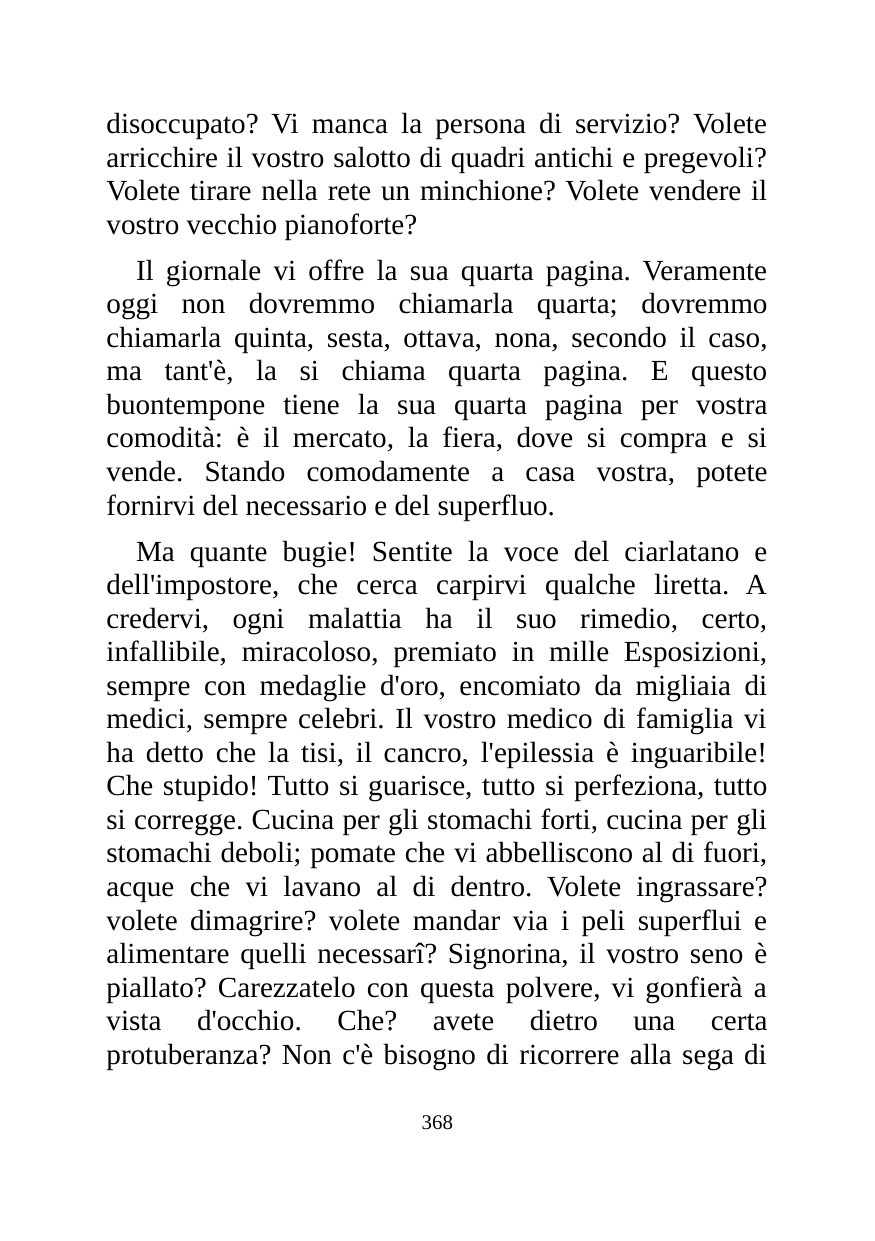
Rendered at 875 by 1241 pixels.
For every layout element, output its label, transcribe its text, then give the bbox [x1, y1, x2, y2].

text Il giornale vi offre la sua quarta pagina. Veramente oggi non dovremmo chiamarla quarta; dovremmo chiamarla quinta, sesta, ottava, nona, secondo il caso, ma tant'è, la si chiama quarta pagina. E questo buontempone tiene la sua quarta pagina per vostra comodità: è il mercato, la fiera, dove si compra e si vende. Stando comodamente a casa vostra, potete fornirvi del necessario e del superfluo. [106, 253, 768, 521]
text disoccupato? Vi manca la persona di servizio? Volete arricchire il vostro salotto di quadri antichi e pregevoli? Volete tirare nella rete un minchione? Volete vendere il vostro vecchio pianoforte? [106, 106, 768, 240]
text Ma quante bugie! Sentite la voce del ciarlatano e dell'impostore, che cerca carpirvi qualche liretta. A credervi, ogni malattia ha il suo rimedio, certo, infallibile, miracoloso, premiato in mille Esposizioni, sempre con medaglie d'oro, encomiato da migliaia di medici, sempre celebri. Il vostro medico di famiglia vi ha detto che la tisi, il cancro, l'epilessia è inguaribile! Che stupido! Tutto si guarisce, tutto si perfeziona, tutto si corregge. Cucina per gli stomachi forti, cucina per gli stomachi deboli; pomate che vi abbelliscono al di fuori, acque che vi lavano al di dentro. Volete ingrassare? volete dimagrire? volete mandar via i peli superflui e alimentare quelli necessarî? Signorina, il vostro seno è piallato? Carezzatelo con questa polvere, vi gonfierà a vista d'occhio. Che? avete dietro una certa protuberanza? Non c'è bisogno di ricorrere alla sega di [106, 534, 768, 1070]
